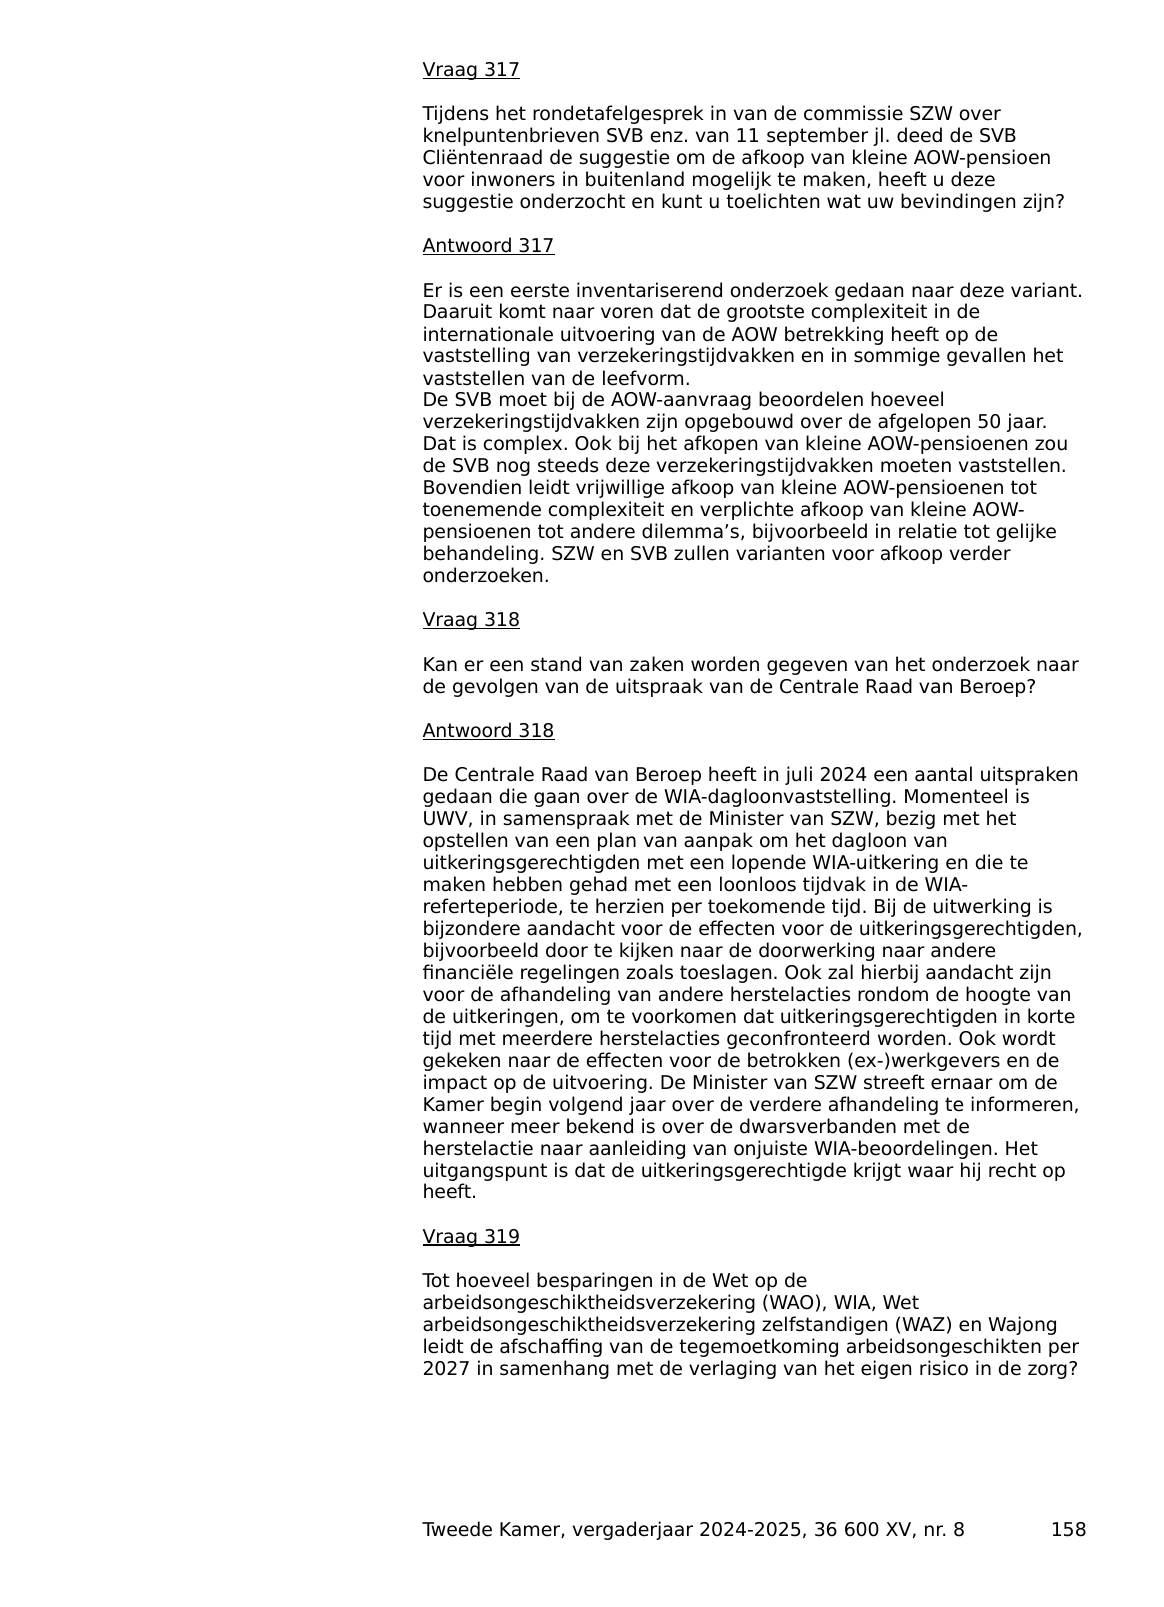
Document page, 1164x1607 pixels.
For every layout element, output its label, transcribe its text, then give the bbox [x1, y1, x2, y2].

text Er is een eerste inventariserend onderzoek gedaan naar deze variant. Daaruit komt naar voren dat de grootste complexiteit in de internationale uitvoering van de AOW betrekking heeft op de vaststelling van verzekeringstijdvakken en in sommige gevallen het vaststellen van de leefvorm. [422, 279, 1087, 389]
subtitle Vraag 319 [422, 1226, 1087, 1248]
text Tijdens het rondetafelgesprek in van de commissie SZW over knelpuntenbrieven SVB enz. van 11 september jl. deed de SVB Cliëntenraad de suggestie om de afkoop van kleine AOW-pensioen voor inwoners in buitenland mogelijk te maken, heeft u deze suggestie onderzocht en kunt u toelichten wat uw bevindingen zijn? [422, 103, 1087, 213]
subtitle Antwoord 318 [422, 720, 1087, 742]
subtitle Antwoord 317 [422, 235, 1087, 257]
text Kan er een stand van zaken worden gegeven van het onderzoek naar de gevolgen van de uitspraak van de Centrale Raad van Beroep? [422, 653, 1087, 697]
text De SVB moet bij de AOW-aanvraag beoordelen hoeveel verzekeringstijdvakken zijn opgebouwd over de afgelopen 50 jaar. Dat is complex. Ook bij het afkopen van kleine AOW-pensioenen zou de SVB nog steeds deze verzekeringstijdvakken moeten vaststellen. Bovendien leidt vrijwillige afkoop van kleine AOW-pensioenen tot toenemende complexiteit en verplichte afkoop van kleine AOW-pensioenen tot andere dilemma’s, bijvoorbeeld in relatie tot gelijke behandeling. SZW en SVB zullen varianten voor afkoop verder onderzoeken. [422, 389, 1087, 587]
text De Centrale Raad van Beroep heeft in juli 2024 een aantal uitspraken gedaan die gaan over de WIA-dagloonvaststelling. Momenteel is UWV, in samenspraak met de Minister van SZW, bezig met het opstellen van een plan van aanpak om het dagloon van uitkeringsgerechtigden met een lopende WIA-uitkering en die te maken hebben gehad met een loonloos tijdvak in de WIA-referteperiode, te herzien per toekomende tijd. Bij de uitwerking is bijzondere aandacht voor de effecten voor de uitkeringsgerechtigden, bijvoorbeeld door te kijken naar de doorwerking naar andere financiële regelingen zoals toeslagen. Ook zal hierbij aandacht zijn voor de afhandeling van andere herstelacties rondom de hoogte van de uitkeringen, om te voorkomen dat uitkeringsgerechtigden in korte tijd met meerdere herstelacties geconfronteerd worden. Ook wordt gekeken naar de effecten voor de betrokken (ex-)werkgevers en de impact op de uitvoering. De Minister van SZW streeft ernaar om de Kamer begin volgend jaar over de verdere afhandeling te informeren, wanneer meer bekend is over de dwarsverbanden met de herstelactie naar aanleiding van onjuiste WIA-beoordelingen. Het uitgangspunt is dat de uitkeringsgerechtigde krijgt waar hij recht op heeft. [422, 764, 1087, 1203]
subtitle Vraag 318 [422, 609, 1087, 631]
text Tot hoeveel besparingen in de Wet op de arbeidsongeschiktheidsverzekering (WAO), WIA, Wet arbeidsongeschiktheidsverzekering zelfstandigen (WAZ) en Wajong leidt de afschaffing van de tegemoetkoming arbeidsongeschikten per 2027 in samenhang met de verlaging van het eigen risico in de zorg? [422, 1270, 1087, 1380]
subtitle Vraag 317 [422, 59, 1087, 81]
